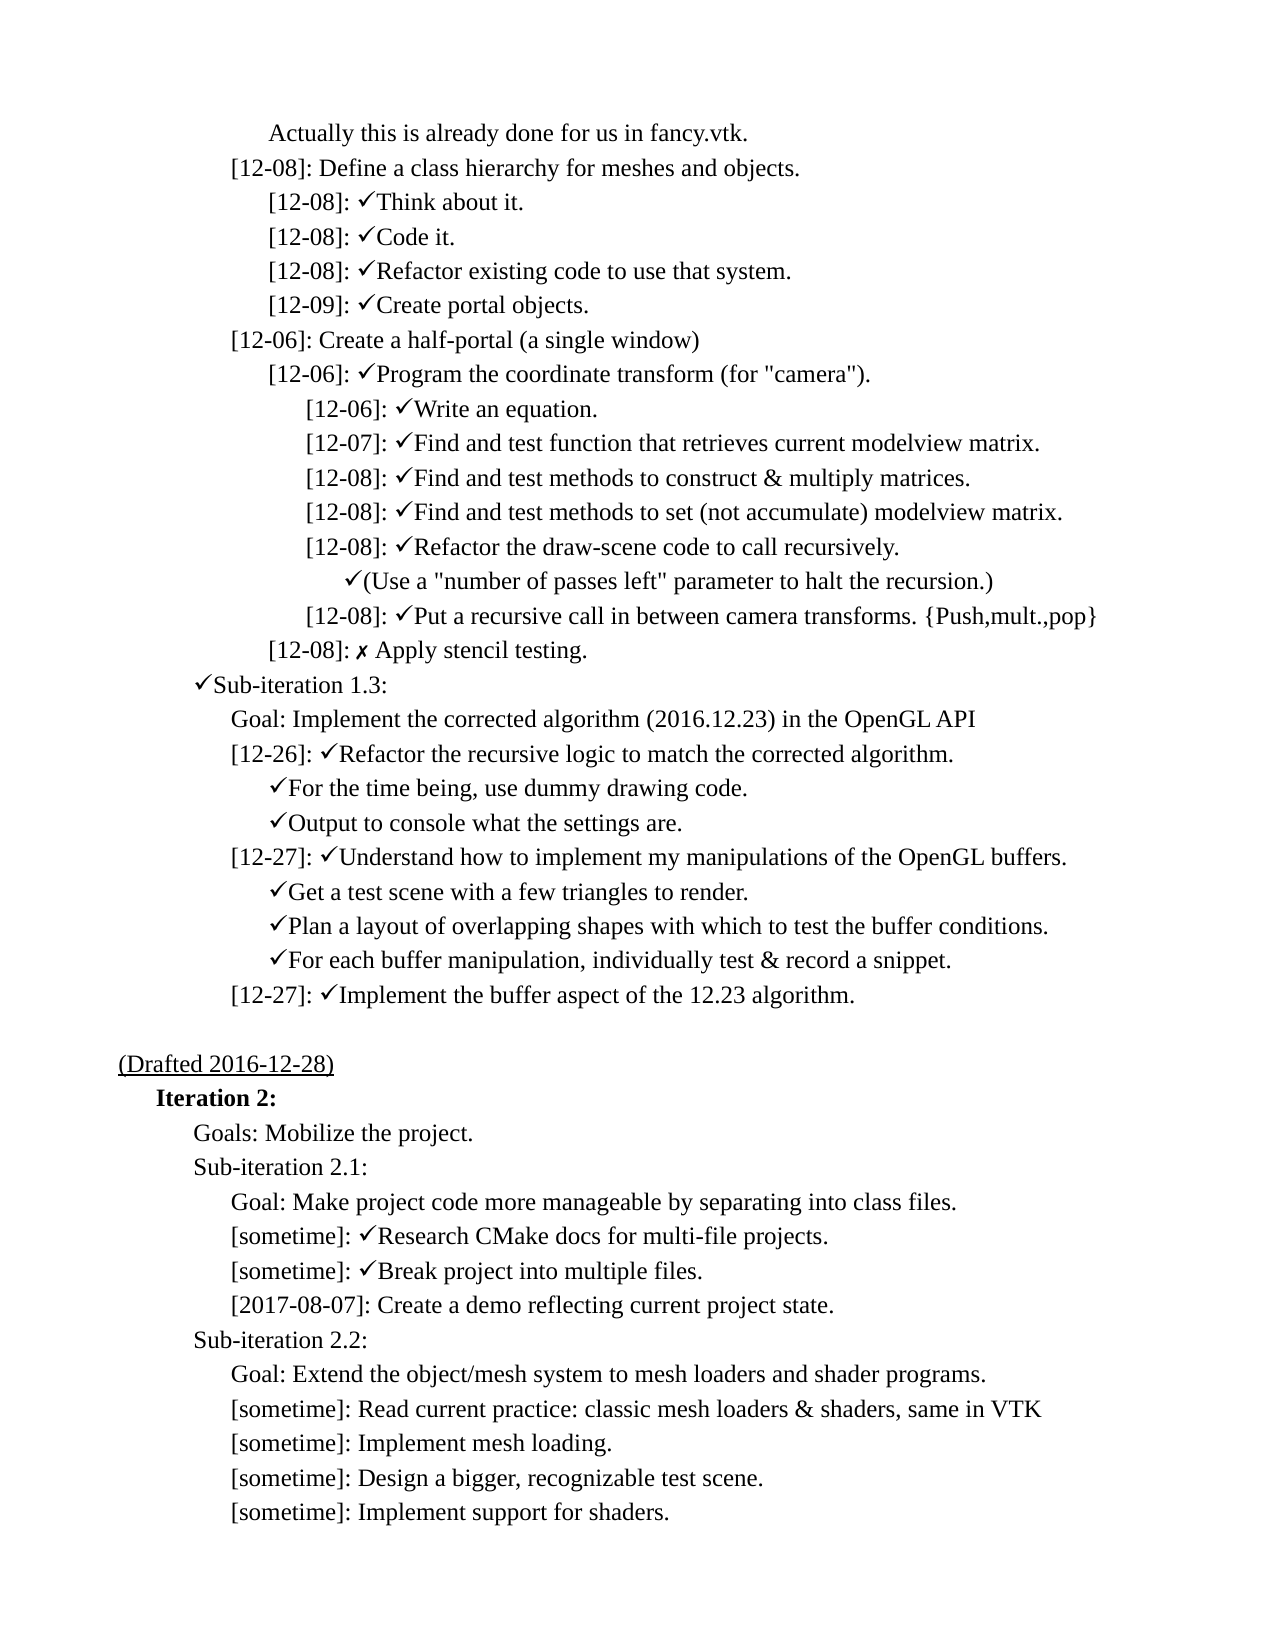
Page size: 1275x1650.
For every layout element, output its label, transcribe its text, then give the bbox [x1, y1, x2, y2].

list [12-08]: ✓Find and test methods to set (not accumulate) modelview matrix. [306, 497, 1157, 526]
list [sometime]: ✓Research CMake docs for multi-file projects. [231, 1221, 1157, 1250]
list [12-06]: ✓Write an equation. [306, 394, 1157, 423]
list [12-08]: ✗ Apply stencil testing. [268, 635, 1157, 664]
list [12-06]: Create a half-portal (a single window) [231, 325, 1157, 354]
list [12-26]: ✓Refactor the recursive logic to match the corrected algorithm. [231, 739, 1157, 767]
list ✓For the time being, use dummy drawing code. [268, 773, 1157, 802]
text (Drafted 2016-12-28) [118, 1049, 1157, 1078]
list ✓(Use a "number of passes left" parameter to halt the recursion.) [343, 566, 1157, 595]
list [12-08]: ✓Find and test methods to construct & multiply matrices. [306, 463, 1157, 492]
list [sometime]: Read current practice: classic mesh loaders & shaders, same in VTK [231, 1394, 1157, 1423]
list [12-06]: ✓Program the coordinate transform (for "camera"). [268, 359, 1157, 388]
list ✓Plan a layout of overlapping shapes with which to test the buffer conditions. [268, 911, 1157, 940]
list [12-09]: ✓Create portal objects. [268, 291, 1157, 319]
list [sometime]: Design a bigger, recognizable test scene. [231, 1463, 1157, 1492]
list [12-27]: ✓Understand how to implement my manipulations of the OpenGL buffers. [231, 842, 1157, 871]
list ✓Output to console what the settings are. [268, 808, 1157, 836]
list [12-07]: ✓Find and test function that retrieves current modelview matrix. [306, 428, 1157, 457]
list Goals: Mobilize the project. [193, 1118, 1157, 1147]
list [sometime]: Implement support for shaders. [231, 1497, 1157, 1526]
list [12-08]: ✓Put a recursive call in between camera transforms. {Push,mult.,pop} [306, 601, 1157, 629]
list Goal: Extend the object/mesh system to mesh loaders and shader programs. [231, 1359, 1157, 1388]
list Goal: Make project code more manageable by separating into class files. [231, 1187, 1157, 1216]
list [12-27]: ✓Implement the buffer aspect of the 12.23 algorithm. [231, 980, 1157, 1009]
list Sub-iteration 2.2: [193, 1325, 1157, 1354]
list ✓For each buffer manipulation, individually test & record a snippet. [268, 946, 1157, 974]
list [12-08]: ✓Think about it. [268, 187, 1157, 216]
list [12-08]: ✓Refactor the draw-scene code to call recursively. [306, 532, 1157, 561]
list Actually this is already done for us in fancy.vtk. [268, 118, 1157, 147]
list [12-08]: ✓Refactor existing code to use that system. [268, 256, 1157, 285]
list [12-08]: ✓Code it. [268, 222, 1157, 250]
list ✓Get a test scene with a few triangles to render. [268, 877, 1157, 905]
list ✓Sub-iteration 1.3: [193, 670, 1157, 698]
list Sub-iteration 2.1: [193, 1152, 1157, 1181]
list Goal: Implement the corrected algorithm (2016.12.23) in the OpenGL API [231, 704, 1157, 733]
list [2017-08-07]: Create a demo reflecting current project state. [231, 1290, 1157, 1319]
list [sometime]: Implement mesh loading. [231, 1428, 1157, 1457]
list [12-08]: Define a class hierarchy for meshes and objects. [231, 153, 1157, 181]
list Iteration 2: [156, 1083, 1157, 1112]
list [sometime]: ✓Break project into multiple files. [231, 1256, 1157, 1285]
